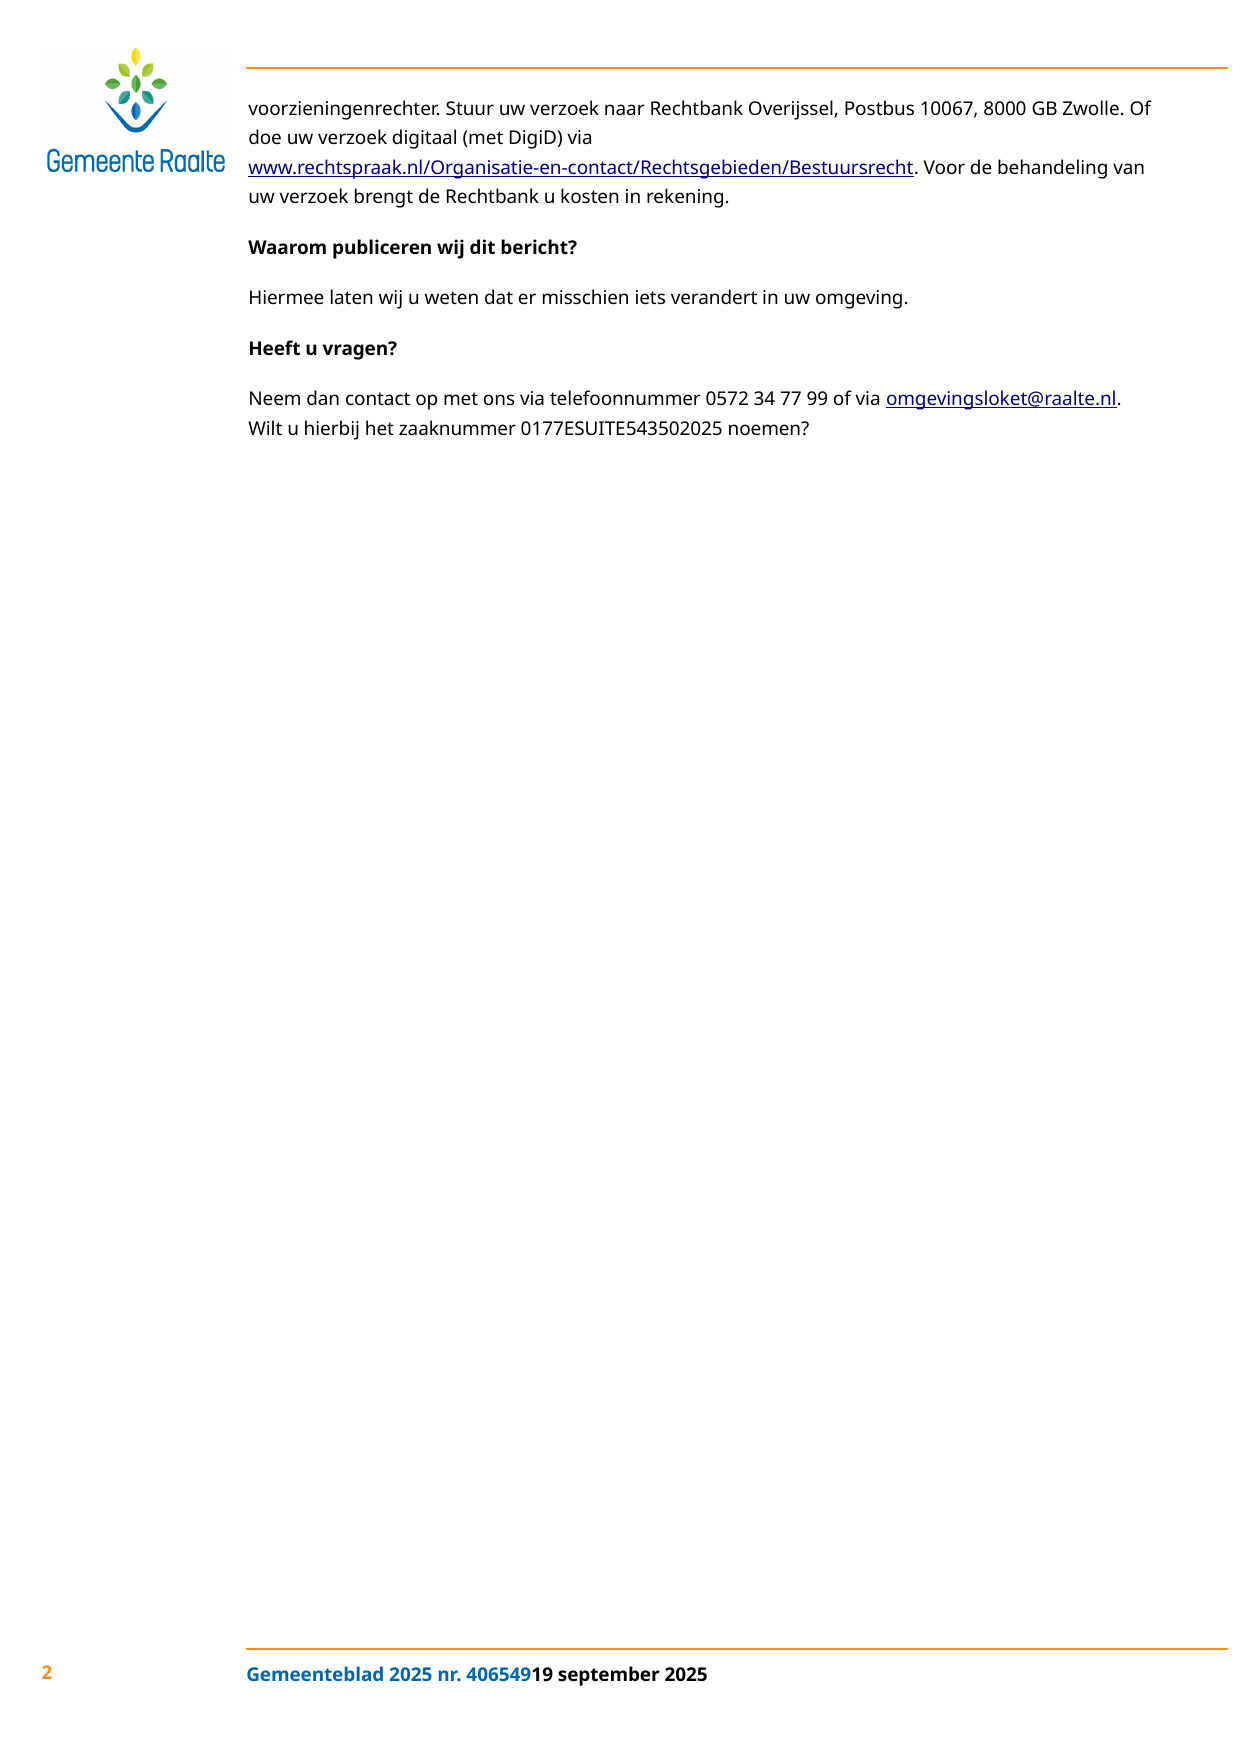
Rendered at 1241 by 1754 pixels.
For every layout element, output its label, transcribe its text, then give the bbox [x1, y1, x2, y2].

text Neem dan contact op met ons via telefoonnummer 0572 34 77 99 of via omgevingsloket@raalte.nl. Wilt u hierbij het zaaknummer 0177ESUITE543502025 noemen? [248, 385, 1152, 441]
text voorzieningenrechter. Stuur uw verzoek naar Rechtbank Overijssel, Postbus 10067, 8000 GB Zwolle. Of doe uw verzoek digitaal (met DigiD) via www.rechtspraak.nl/Organisatie-en-contact/Rechtsgebieden/Bestuursrecht. Voor de behandeling van uw verzoek brengt de Rechtbank u kosten in rekening. [248, 95, 1152, 209]
text Waarom publiceren wij dit bericht? [248, 234, 1152, 260]
picture [41, 47, 231, 172]
text Hiermee laten wij u weten dat er misschien iets verandert in uw omgeving. [248, 284, 1152, 310]
text Heeft u vragen? [248, 335, 1152, 361]
